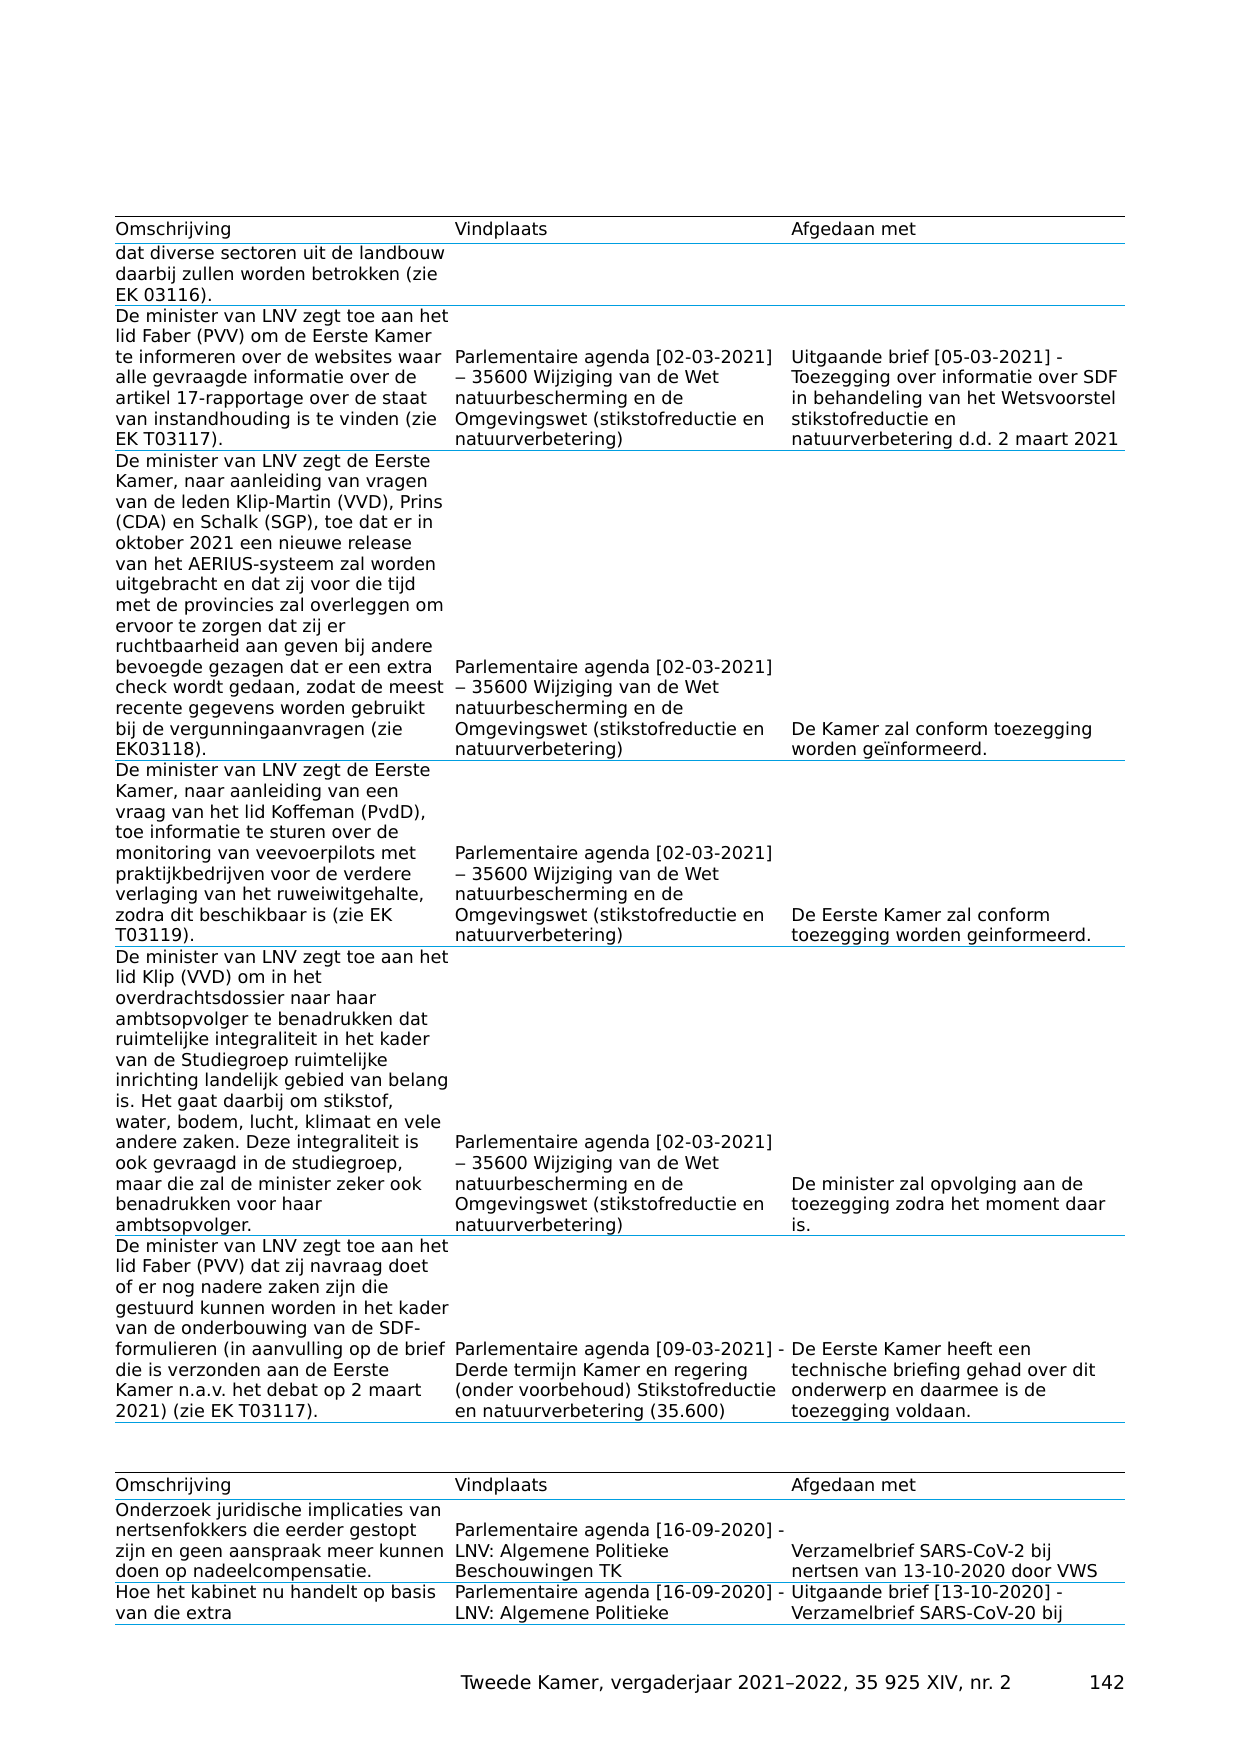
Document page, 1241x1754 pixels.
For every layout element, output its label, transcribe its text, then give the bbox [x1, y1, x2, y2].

table_cell De minister van LNV zegt toe aan het lid Klip (VVD) om in het overdrachtsdossier naar haar ambtsopvolger te benadrukken dat ruimtelijke integraliteit in het kader van de Studiegroep ruimtelijke inrichting landelijk gebied van belang is. Het gaat daarbij om stikstof, water, bodem, lucht, klimaat en vele andere zaken. Deze integraliteit is ook gevraagd in de studiegroep, maar die zal de minister zeker ook benadrukken voor haar ambtsopvolger. [115, 947, 452, 1235]
table_cell Parlementaire agenda [02-03-2021] ‒ 35600 Wijziging van de Wet natuurbescherming en de Omgevingswet (stikstofreductie en natuurverbetering) [452, 306, 788, 450]
table_cell De minister zal opvolging aan de toezegging zodra het moment daar is. [788, 947, 1125, 1235]
table_cell Parlementaire agenda [09-03-2021] - Derde termijn Kamer en regering (onder voorbehoud) Stikstofreductie en natuurverbetering (35.600) [452, 1236, 788, 1421]
table_cell Parlementaire agenda [02-03-2021] ‒ 35600 Wijziging van de Wet natuurbescherming en de Omgevingswet (stikstofreductie en natuurverbetering) [452, 947, 788, 1235]
table_cell dat diverse sectoren uit de landbouw daarbij zullen worden betrokken (zie EK 03116). [115, 244, 452, 305]
table_cell Vindplaats [452, 217, 788, 243]
table_cell Afgedaan met [788, 217, 1125, 243]
table_cell Parlementaire agenda [02-03-2021] ‒ 35600 Wijziging van de Wet natuurbescherming en de Omgevingswet (stikstofreductie en natuurverbetering) [452, 761, 788, 946]
table_cell Parlementaire agenda [16-09-2020] - LNV: Algemene Politieke [452, 1583, 788, 1624]
table_cell [452, 244, 788, 305]
table_cell De minister van LNV zegt toe aan het lid Faber (PVV) om de Eerste Kamer te informeren over de websites waar alle gevraagde informatie over de artikel 17-rapportage over de staat van instandhouding is te vinden (zie EK T03117). [115, 306, 452, 450]
table_cell Onderzoek juridische implicaties van nertsenfokkers die eerder gestopt zijn en geen aanspraak meer kunnen doen op nadeelcompensatie. [115, 1500, 452, 1582]
table_cell Vindplaats [452, 1473, 788, 1499]
table_cell [788, 244, 1125, 305]
table_cell Omschrijving [115, 217, 452, 243]
table_cell De minister van LNV zegt toe aan het lid Faber (PVV) dat zij navraag doet of er nog nadere zaken zijn die gestuurd kunnen worden in het kader van de onderbouwing van de SDF-formulieren (in aanvulling op de brief die is verzonden aan de Eerste Kamer n.a.v. het debat op 2 maart 2021) (zie EK T03117). [115, 1236, 452, 1421]
table_cell Parlementaire agenda [02-03-2021] ‒ 35600 Wijziging van de Wet natuurbescherming en de Omgevingswet (stikstofreductie en natuurverbetering) [452, 451, 788, 760]
table_cell Verzamelbrief SARS-CoV-2 bij nertsen van 13-10-2020 door VWS [788, 1500, 1125, 1582]
table_header Toezeggingen Minister van Landbouw, Natuur en Voedselkwaliteit aan Tweede Kamer [115, 1447, 1125, 1472]
table_cell De minister van LNV zegt de Eerste Kamer, naar aanleiding van vragen van de leden Klip-Martin (VVD), Prins (CDA) en Schalk (SGP), toe dat er in oktober 2021 een nieuwe release van het AERIUS-systeem zal worden uitgebracht en dat zij voor die tijd met de provincies zal overleggen om ervoor te zorgen dat zij er ruchtbaarheid aan geven bij andere bevoegde gezagen dat er een extra check wordt gedaan, zodat de meest recente gegevens worden gebruikt bij de vergunningaanvragen (zie EK03118). [115, 451, 452, 760]
table_cell Parlementaire agenda [16-09-2020] - LNV: Algemene Politieke Beschouwingen TK [452, 1500, 788, 1582]
table_cell Afgedaan met [788, 1473, 1125, 1499]
table_cell Omschrijving [115, 1473, 452, 1499]
table_header Toezeggingen Minister van Landbouw, Natuur en Voedselkwaliteit aan Eerste Kamer [115, 191, 1125, 216]
table_cell Hoe het kabinet nu handelt op basis van die extra [115, 1583, 452, 1624]
table_cell De Eerste Kamer heeft een technische briefing gehad over dit onderwerp en daarmee is de toezegging voldaan. [788, 1236, 1125, 1421]
table_cell De Eerste Kamer zal conform toezegging worden geinformeerd. [788, 761, 1125, 946]
table_cell Uitgaande brief [13-10-2020] - Verzamelbrief SARS-CoV-20 bij [788, 1583, 1125, 1624]
table_cell De Kamer zal conform toezegging worden geïnformeerd. [788, 451, 1125, 760]
table_cell De minister van LNV zegt de Eerste Kamer, naar aanleiding van een vraag van het lid Koffeman (PvdD), toe informatie te sturen over de monitoring van veevoerpilots met praktijkbedrijven voor de verdere verlaging van het ruweiwitgehalte, zodra dit beschikbaar is (zie EK T03119). [115, 761, 452, 946]
table_cell Uitgaande brief [05-03-2021] - Toezegging over informatie over SDF in behandeling van het Wetsvoorstel stikstofreductie en natuurverbetering d.d. 2 maart 2021 [788, 306, 1125, 450]
